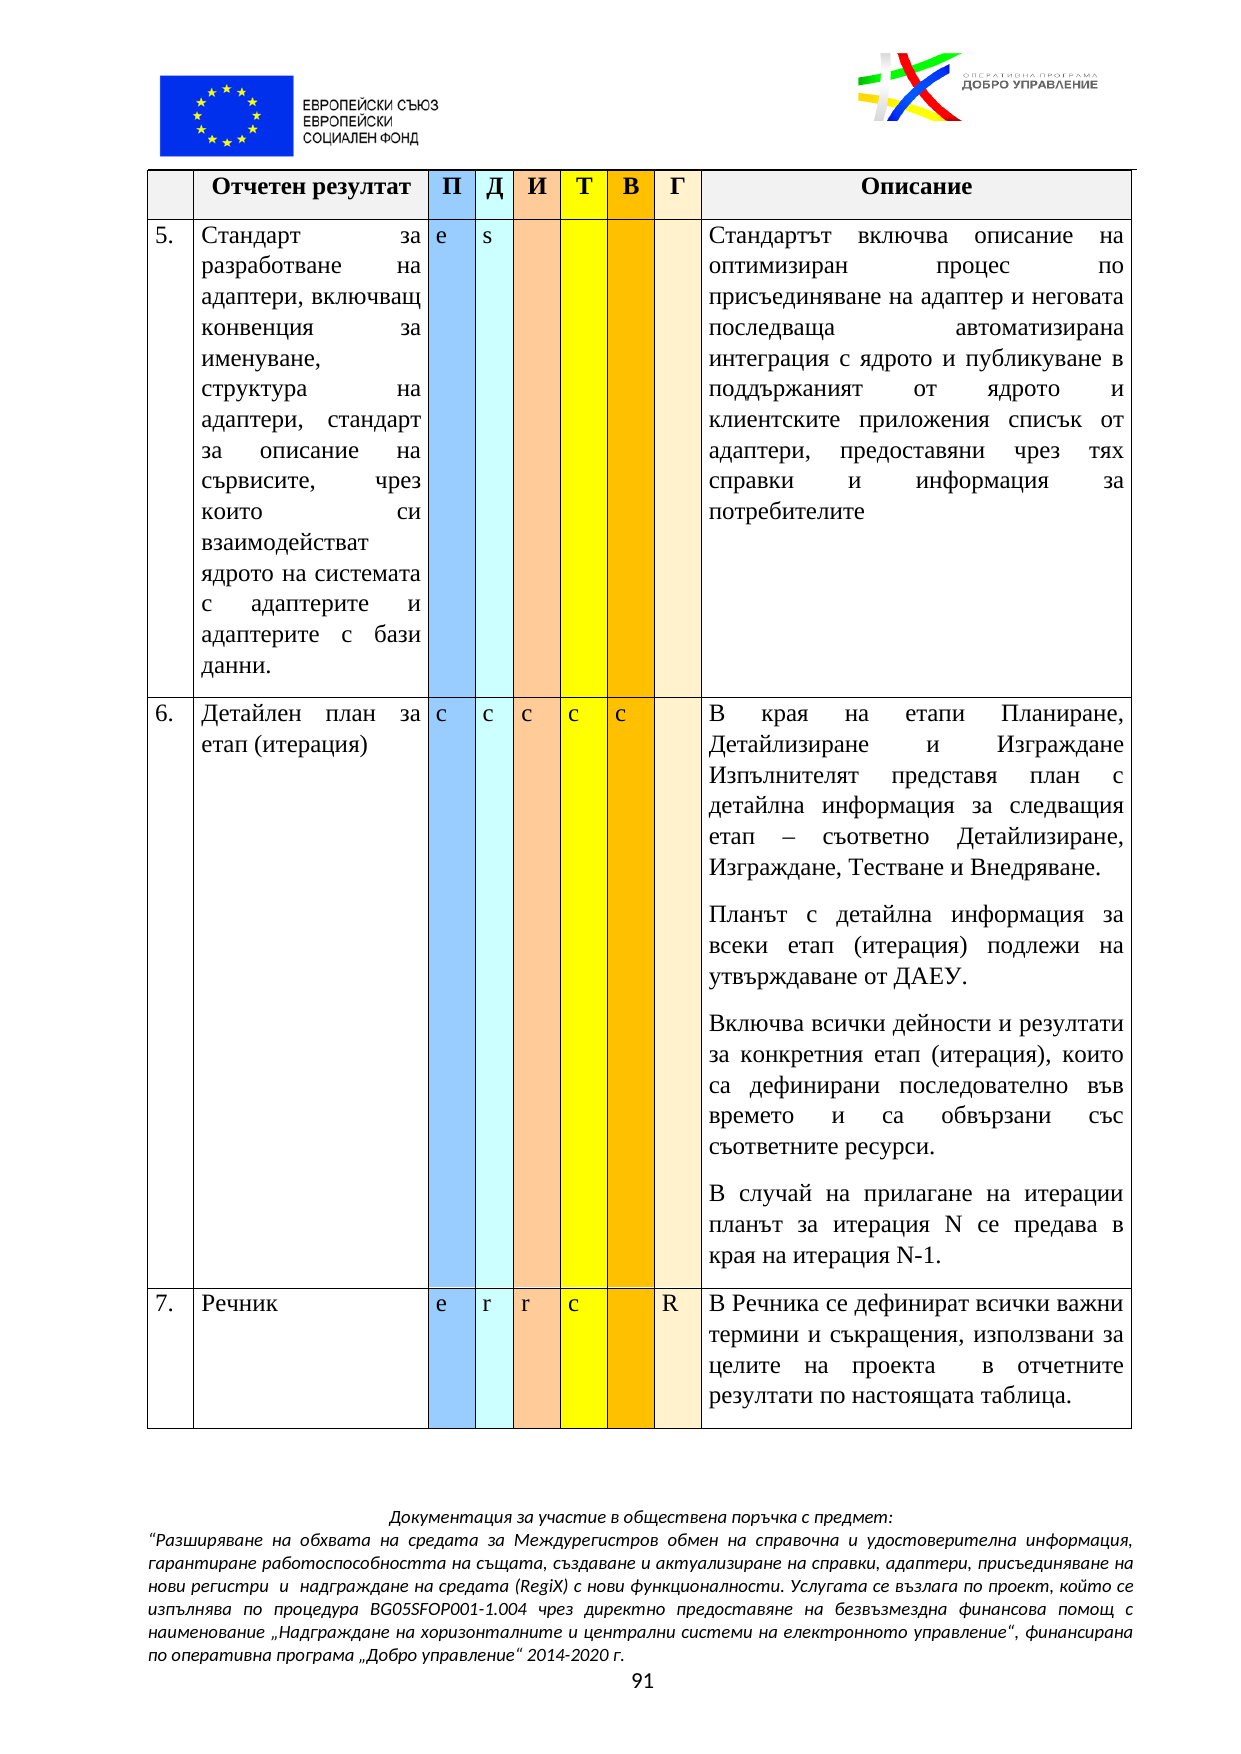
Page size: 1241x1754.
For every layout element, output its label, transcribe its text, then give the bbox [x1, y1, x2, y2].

table_cell R [655, 1289, 701, 1428]
table_cell c [561, 698, 607, 1287]
table_header И [514, 171, 560, 219]
table_cell c [476, 698, 513, 1287]
table_cell s [476, 220, 513, 697]
table_header Отчетен резултат [194, 171, 428, 219]
table_cell 6. [148, 698, 193, 1287]
table_cell [514, 220, 560, 697]
table_header В [608, 171, 654, 219]
table_cell 5. [148, 220, 193, 697]
table_cell e [429, 220, 475, 697]
table_cell [655, 220, 701, 697]
table_header Г [655, 171, 701, 219]
table_cell r [514, 1289, 560, 1428]
table_header [148, 171, 193, 219]
table_header Т [561, 171, 607, 219]
table_cell c [514, 698, 560, 1287]
table_header П [429, 171, 475, 219]
table_cell Стандарт за разработване на адаптери, включващ конвенция за именуване, структура на адаптери, стандарт за описание на сървисите, чрез които си взаимодействат ядрото на системата с адаптерите и адаптерите с бази данни. [194, 220, 428, 697]
table_cell Речник [194, 1289, 428, 1428]
table_cell [608, 1289, 654, 1428]
table_cell 7. [148, 1289, 193, 1428]
table_cell c [608, 698, 654, 1287]
table_cell Детайлен план за етап (итерация) [194, 698, 428, 1287]
table_cell c [561, 1289, 607, 1428]
table_cell [561, 220, 607, 697]
table_cell [655, 698, 701, 1287]
table_cell r [476, 1289, 513, 1428]
table_cell В Речника се дефинират всички важни термини и съкращения, използвани за целите на проекта в отчетните резултати по настоящата таблица. [702, 1289, 1131, 1428]
table_cell [608, 220, 654, 697]
table_cell c [429, 698, 475, 1287]
table_header Описание [702, 171, 1131, 219]
table_cell В края на етапи Планиране, Детайлизиране и Изграждане Изпълнителят представя план с детайлна информация за следващия етап – съответно Детайлизиране, Изграждане, Тестване и Внедряване. Планът с детайлна информация за всеки етап (итерация) подлежи на утвърждаване от ДАЕУ. Включва всички дейности и резултати за конкретния етап (итерация), които са дефинирани последователно във времето и са обвързани със съответните ресурси. В случай на прилагане на итерации планът за итерация N се предава в края на итерация N-1. [702, 698, 1131, 1287]
table_cell e [429, 1289, 475, 1428]
table_cell Стандартът включва описание на оптимизиран процес по присъединяване на адаптер и неговата последваща автоматизирана интеграция с ядрото и публикуване в поддържаният от ядрото и клиентските приложения списък от адаптери, предоставяни чрез тях справки и информация за потребителите [702, 220, 1131, 697]
table_header Д [476, 171, 513, 219]
